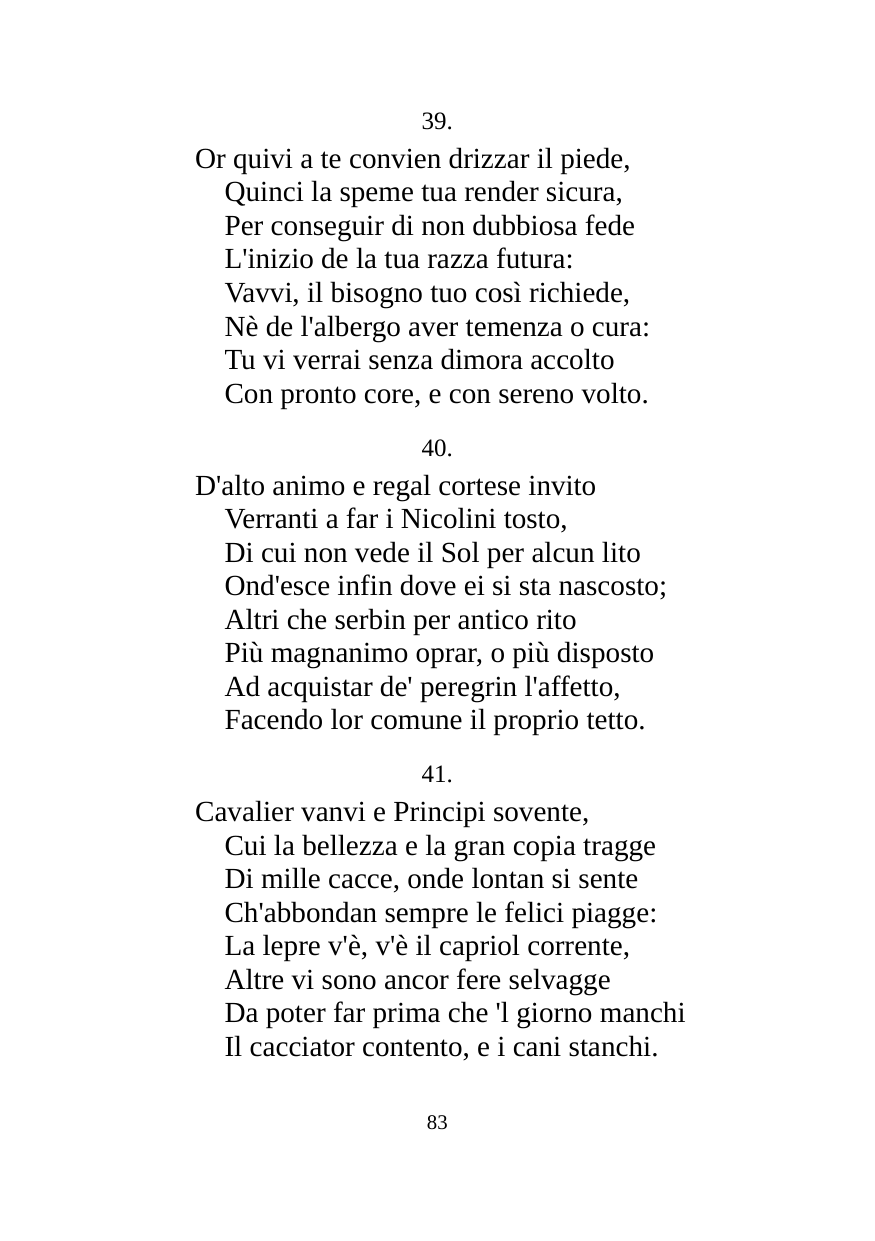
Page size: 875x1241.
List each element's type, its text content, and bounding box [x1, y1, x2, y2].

text Di mille cacce, onde lontan si sente [224, 861, 768, 895]
text Nè de l'albergo aver temenza o cura: [224, 309, 768, 342]
text Cui la bellezza e la gran copia tragge [224, 828, 768, 861]
text Tu vi verrai senza dimora accolto [224, 342, 768, 376]
text Altri che serbin per antico rito [224, 602, 768, 635]
text Da poter far prima che 'l giorno manchi [224, 996, 768, 1029]
text Cavalier vanvi e Principi sovente, [195, 794, 768, 828]
text Con pronto core, e con sereno volto. [224, 376, 768, 409]
text D'alto animo e regal cortese invito [195, 468, 768, 501]
text 39. [106, 106, 768, 135]
text La lepre v'è, v'è il capriol corrente, [224, 928, 768, 962]
text Or quivi a te convien drizzar il piede, [195, 141, 768, 174]
text Ad acquistar de' peregrin l'affetto, [224, 669, 768, 702]
text Facendo lor comune il proprio tetto. [224, 702, 768, 736]
text Il cacciator contento, e i cani stanchi. [224, 1029, 768, 1063]
text 40. [106, 433, 768, 462]
text Per conseguir di non dubbiosa fede [224, 208, 768, 242]
text Altre vi sono ancor fere selvagge [224, 962, 768, 996]
text Verranti a far i Nicolini tosto, [224, 501, 768, 535]
text Quinci la speme tua render sicura, [224, 174, 768, 208]
text Ch'abbondan sempre le felici piagge: [224, 895, 768, 928]
text Ond'esce infin dove ei si sta nascosto; [224, 568, 768, 602]
text 41. [106, 759, 768, 788]
text Più magnanimo oprar, o più disposto [224, 635, 768, 669]
text L'inizio de la tua razza futura: [224, 242, 768, 275]
text Di cui non vede il Sol per alcun lito [224, 535, 768, 568]
text Vavvi, il bisogno tuo così richiede, [224, 275, 768, 309]
